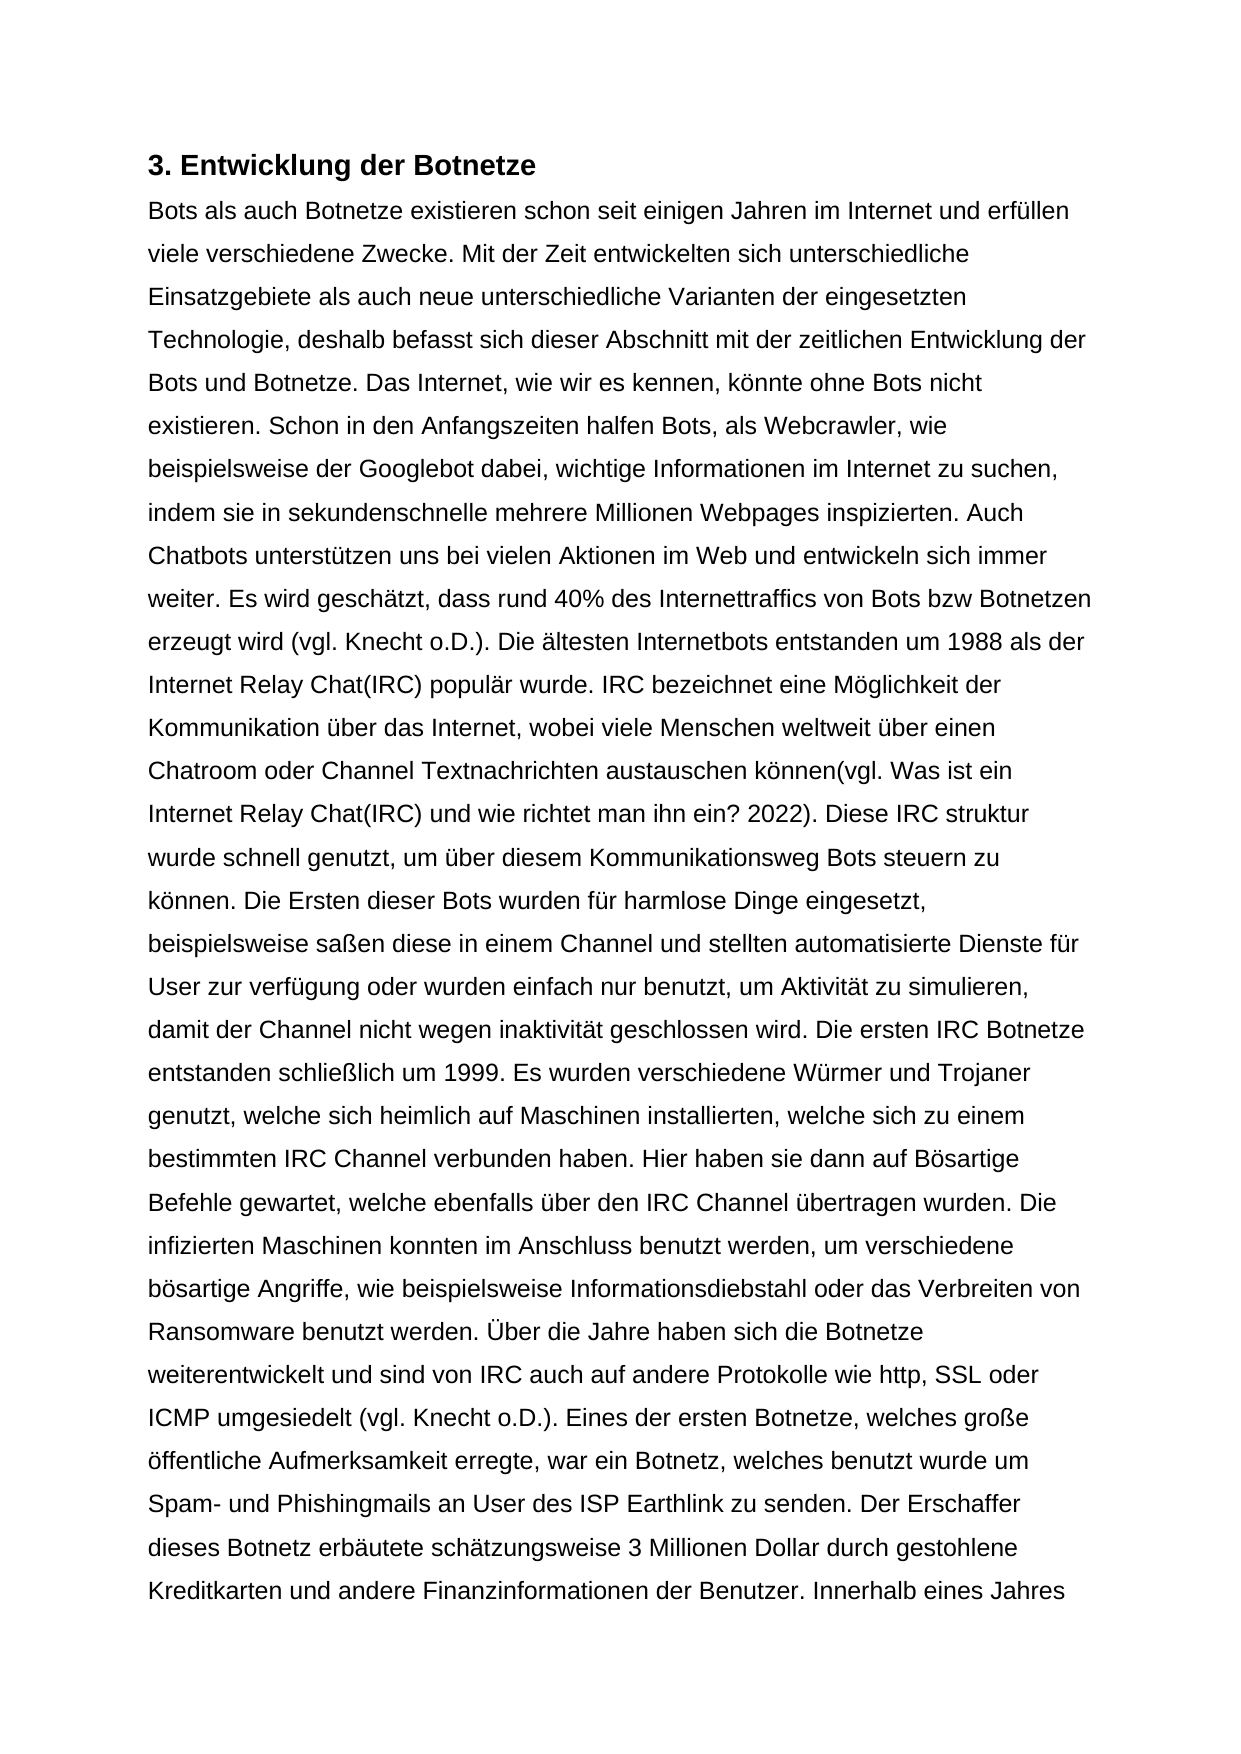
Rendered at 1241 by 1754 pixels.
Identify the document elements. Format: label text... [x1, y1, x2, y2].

subtitle 3. Entwicklung der Botnetze [148, 148, 1093, 181]
text Bots als auch Botnetze existieren schon seit einigen Jahren im Internet und erfüllen viele verschiedene Zwecke. Mit der Zeit entwickelten sich unterschiedliche Einsatzgebiete als auch neue unterschiedliche Varianten der eingesetzten Technologie, deshalb befasst sich dieser Abschnitt mit der zeitlichen Entwicklung der Bots und Botnetze. Das Internet, wie wir es kennen, könnte ohne Bots nicht existieren. Schon in den Anfangszeiten halfen Bots, als Webcrawler, wie beispielsweise der Googlebot dabei, wichtige Informationen im Internet zu suchen, indem sie in sekundenschnelle mehrere Millionen Webpages inspizierten. Auch Chatbots unterstützen uns bei vielen Aktionen im Web und entwickeln sich immer weiter. Es wird geschätzt, dass rund 40% des Internettraffics von Bots bzw Botnetzen erzeugt wird (vgl. Knecht o.D.). Die ältesten Internetbots entstanden um 1988 als der Internet Relay Chat(IRC) populär wurde. IRC bezeichnet eine Möglichkeit der Kommunikation über das Internet, wobei viele Menschen weltweit über einen Chatroom oder Channel Textnachrichten austauschen können(vgl. Was ist ein Internet Relay Chat(IRC) und wie richtet man ihn ein? 2022). Diese IRC struktur wurde schnell genutzt, um über diesem Kommunikationsweg Bots steuern zu können. Die Ersten dieser Bots wurden für harmlose Dinge eingesetzt, beispielsweise saßen diese in einem Channel und stellten automatisierte Dienste für User zur verfügung oder wurden einfach nur benutzt, um Aktivität zu simulieren, damit der Channel nicht wegen inaktivität geschlossen wird. Die ersten IRC Botnetze entstanden schließlich um 1999. Es wurden verschiedene Würmer und Trojaner genutzt, welche sich heimlich auf Maschinen installierten, welche sich zu einem bestimmten IRC Channel verbunden haben. Hier haben sie dann auf Bösartige Befehle gewartet, welche ebenfalls über den IRC Channel übertragen wurden. Die infizierten Maschinen konnten im Anschluss benutzt werden, um verschiedene bösartige Angriffe, wie beispielsweise Informationsdiebstahl oder das Verbreiten von Ransomware benutzt werden. Über die Jahre haben sich die Botnetze weiterentwickelt und sind von IRC auch auf andere Protokolle wie http, SSL oder ICMP umgesiedelt (vgl. Knecht o.D.). Eines der ersten Botnetze, welches große öffentliche Aufmerksamkeit erregte, war ein Botnetz, welches benutzt wurde um Spam- und Phishingmails an User des ISP Earthlink zu senden. Der Erschaffer dieses Botnetz erbäutete schätzungsweise 3 Millionen Dollar durch gestohlene Kreditkarten und andere Finanzinformationen der Benutzer. Innerhalb eines Jahres [148, 196, 1093, 1604]
